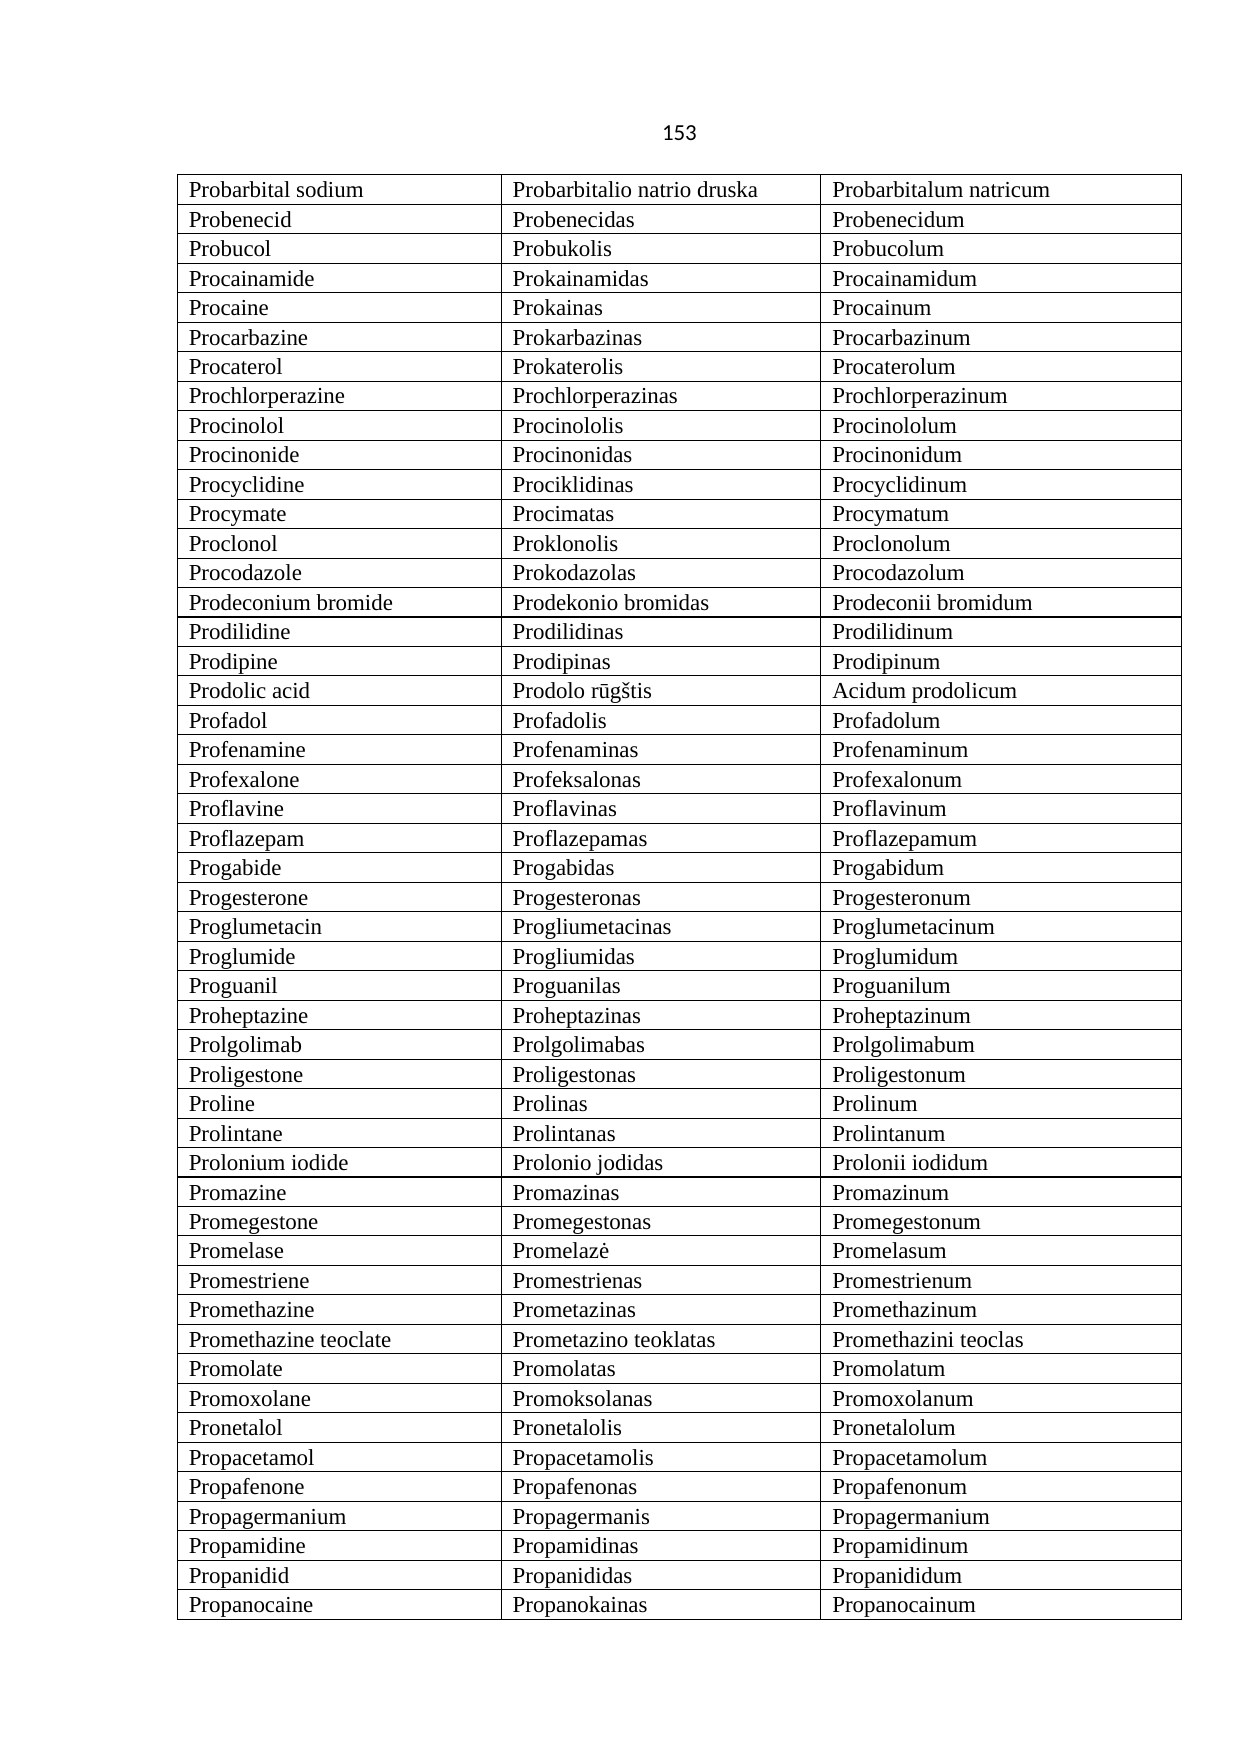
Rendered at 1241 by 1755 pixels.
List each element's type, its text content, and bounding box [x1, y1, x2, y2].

table_cell Prometazinas [502, 1295, 820, 1324]
table_cell Proflazepamas [502, 824, 820, 852]
table_cell Propagermanium [821, 1502, 1181, 1530]
table_cell Prodilidinas [502, 618, 820, 646]
table_cell Procinonidas [502, 441, 820, 469]
table_cell Prolintanas [502, 1119, 820, 1147]
table_cell Prodilidine [178, 618, 501, 646]
table_cell Prolonio jodidas [502, 1148, 820, 1176]
table_cell Prokainamidas [502, 264, 820, 292]
table_cell Profadolis [502, 706, 820, 734]
table_cell Proglumetacinum [821, 912, 1181, 941]
table_cell Propagermanis [502, 1502, 820, 1530]
table_cell Promelase [178, 1236, 501, 1265]
table_cell Probenecidas [502, 205, 820, 233]
table_cell Promethazine [178, 1295, 501, 1324]
table_cell Pronetalolum [821, 1413, 1181, 1442]
table_cell Procimatas [502, 500, 820, 528]
table_cell Prolintanum [821, 1119, 1181, 1147]
table_cell Procaine [178, 293, 501, 322]
table_cell Proflazepam [178, 824, 501, 852]
table_cell Prodipinas [502, 647, 820, 675]
table_cell Progliumetacinas [502, 912, 820, 941]
table_cell Proclonolum [821, 529, 1181, 557]
table_cell Promegestonum [821, 1207, 1181, 1235]
table_cell Prochlorperazinas [502, 382, 820, 410]
table_cell Propanidid [178, 1561, 501, 1589]
table_cell Acidum prodolicum [821, 676, 1181, 705]
table_cell Propafenonum [821, 1472, 1181, 1501]
table_cell Profadol [178, 706, 501, 734]
table_cell Prodipinum [821, 647, 1181, 675]
table_cell Proheptazinas [502, 1001, 820, 1029]
table_cell Proglumide [178, 942, 501, 970]
table_cell Promolatum [821, 1354, 1181, 1383]
table_cell Promegestone [178, 1207, 501, 1235]
table_cell Prodilidinum [821, 618, 1181, 646]
table_cell Probarbital sodium [178, 175, 501, 204]
table_cell Probenecidum [821, 205, 1181, 233]
table_cell Progliumidas [502, 942, 820, 970]
table_cell Propafenonas [502, 1472, 820, 1501]
table_cell Propacetamolis [502, 1443, 820, 1471]
table_cell Promazinas [502, 1178, 820, 1206]
table_cell Proheptazine [178, 1001, 501, 1029]
table_cell Profenaminum [821, 735, 1181, 764]
table_cell Procinolol [178, 411, 501, 439]
table_cell Promethazine teoclate [178, 1325, 501, 1353]
table_cell Proligestonas [502, 1060, 820, 1088]
table_cell Progesteronas [502, 883, 820, 911]
table_cell Proflavinum [821, 794, 1181, 823]
table_cell Pronetalolis [502, 1413, 820, 1442]
table_cell Procinonidum [821, 441, 1181, 469]
table_cell Proligestone [178, 1060, 501, 1088]
table_cell Promoxolanum [821, 1384, 1181, 1412]
table_cell Prokaterolis [502, 352, 820, 381]
table_cell Probucol [178, 234, 501, 263]
table_cell Proglumetacin [178, 912, 501, 941]
table_cell Promestrienas [502, 1266, 820, 1294]
table_cell Procainamidum [821, 264, 1181, 292]
table_cell Prodipine [178, 647, 501, 675]
table_cell Propanocaine [178, 1590, 501, 1619]
table_cell Profenaminas [502, 735, 820, 764]
table_cell Profeksalonas [502, 765, 820, 793]
table_cell Promazine [178, 1178, 501, 1206]
table_cell Probucolum [821, 234, 1181, 263]
table_cell Prokarbazinas [502, 323, 820, 351]
table_cell Prochlorperazinum [821, 382, 1181, 410]
table_cell Promolate [178, 1354, 501, 1383]
table_cell Proheptazinum [821, 1001, 1181, 1029]
table_cell Propamidinas [502, 1531, 820, 1560]
table_cell Procyclidinum [821, 470, 1181, 498]
table_cell Procarbazinum [821, 323, 1181, 351]
table_cell Prociklidinas [502, 470, 820, 498]
table_cell Prodolo rūgštis [502, 676, 820, 705]
table_cell Prodeconii bromidum [821, 588, 1181, 616]
table_cell Progabidas [502, 853, 820, 882]
table_cell Progabide [178, 853, 501, 882]
table_cell Prolonii iodidum [821, 1148, 1181, 1176]
table_cell Promazinum [821, 1178, 1181, 1206]
table_cell Prolonium iodide [178, 1148, 501, 1176]
table_cell Proligestonum [821, 1060, 1181, 1088]
table_cell Proglumidum [821, 942, 1181, 970]
table_cell Propafenone [178, 1472, 501, 1501]
table_cell Procyclidine [178, 470, 501, 498]
table_cell Proklonolis [502, 529, 820, 557]
table_cell Progesterone [178, 883, 501, 911]
table_cell Progabidum [821, 853, 1181, 882]
table_cell Propacetamol [178, 1443, 501, 1471]
table_cell Promestrienum [821, 1266, 1181, 1294]
table_cell Progesteronum [821, 883, 1181, 911]
table_cell Promoksolanas [502, 1384, 820, 1412]
table_cell Promethazini teoclas [821, 1325, 1181, 1353]
table_cell Proclonol [178, 529, 501, 557]
table_cell Procainamide [178, 264, 501, 292]
table_cell Proguanil [178, 971, 501, 999]
table_cell Promolatas [502, 1354, 820, 1383]
table_cell Procainum [821, 293, 1181, 322]
table_cell Profexalone [178, 765, 501, 793]
table_cell Procodazole [178, 559, 501, 587]
table_cell Prolinum [821, 1089, 1181, 1117]
table_cell Prodekonio bromidas [502, 588, 820, 616]
table_cell Procinololis [502, 411, 820, 439]
table_cell Propamidinum [821, 1531, 1181, 1560]
table_cell Procaterol [178, 352, 501, 381]
table_cell Profenamine [178, 735, 501, 764]
table_cell Procinonide [178, 441, 501, 469]
table_cell Promethazinum [821, 1295, 1181, 1324]
table_cell Procymatum [821, 500, 1181, 528]
table_cell Pronetalol [178, 1413, 501, 1442]
table_cell Propacetamolum [821, 1443, 1181, 1471]
table_cell Proguanilas [502, 971, 820, 999]
table_cell Propanididas [502, 1561, 820, 1589]
table_cell Profadolum [821, 706, 1181, 734]
table_cell Procaterolum [821, 352, 1181, 381]
table_cell Proflavinas [502, 794, 820, 823]
table_cell Prolgolimabum [821, 1030, 1181, 1058]
table_cell Propanocainum [821, 1590, 1181, 1619]
table_cell Prolintane [178, 1119, 501, 1147]
table_cell Propanididum [821, 1561, 1181, 1589]
table_cell Probukolis [502, 234, 820, 263]
table_cell Promoxolane [178, 1384, 501, 1412]
table_cell Proline [178, 1089, 501, 1117]
table_cell Promegestonas [502, 1207, 820, 1235]
table_cell Profexalonum [821, 765, 1181, 793]
table_cell Propanokainas [502, 1590, 820, 1619]
table_cell Propamidine [178, 1531, 501, 1560]
table_cell Probarbitalio natrio druska [502, 175, 820, 204]
table_cell Prolgolimabas [502, 1030, 820, 1058]
table_cell Probarbitalum natricum [821, 175, 1181, 204]
table_cell Prodolic acid [178, 676, 501, 705]
table_cell Proflazepamum [821, 824, 1181, 852]
table_cell Prokainas [502, 293, 820, 322]
table_cell Probenecid [178, 205, 501, 233]
table_cell Prolgolimab [178, 1030, 501, 1058]
table_cell Promelazė [502, 1236, 820, 1265]
table_cell Propagermanium [178, 1502, 501, 1530]
table_cell Procinololum [821, 411, 1181, 439]
table_cell Promelasum [821, 1236, 1181, 1265]
table_cell Proguanilum [821, 971, 1181, 999]
table_cell Procymate [178, 500, 501, 528]
table_cell Procarbazine [178, 323, 501, 351]
table_cell Prolinas [502, 1089, 820, 1117]
table_cell Proflavine [178, 794, 501, 823]
table_cell Promestriene [178, 1266, 501, 1294]
table_cell Prochlorperazine [178, 382, 501, 410]
table_cell Prokodazolas [502, 559, 820, 587]
table_cell Prometazino teoklatas [502, 1325, 820, 1353]
table_cell Procodazolum [821, 559, 1181, 587]
table_cell Prodeconium bromide [178, 588, 501, 616]
